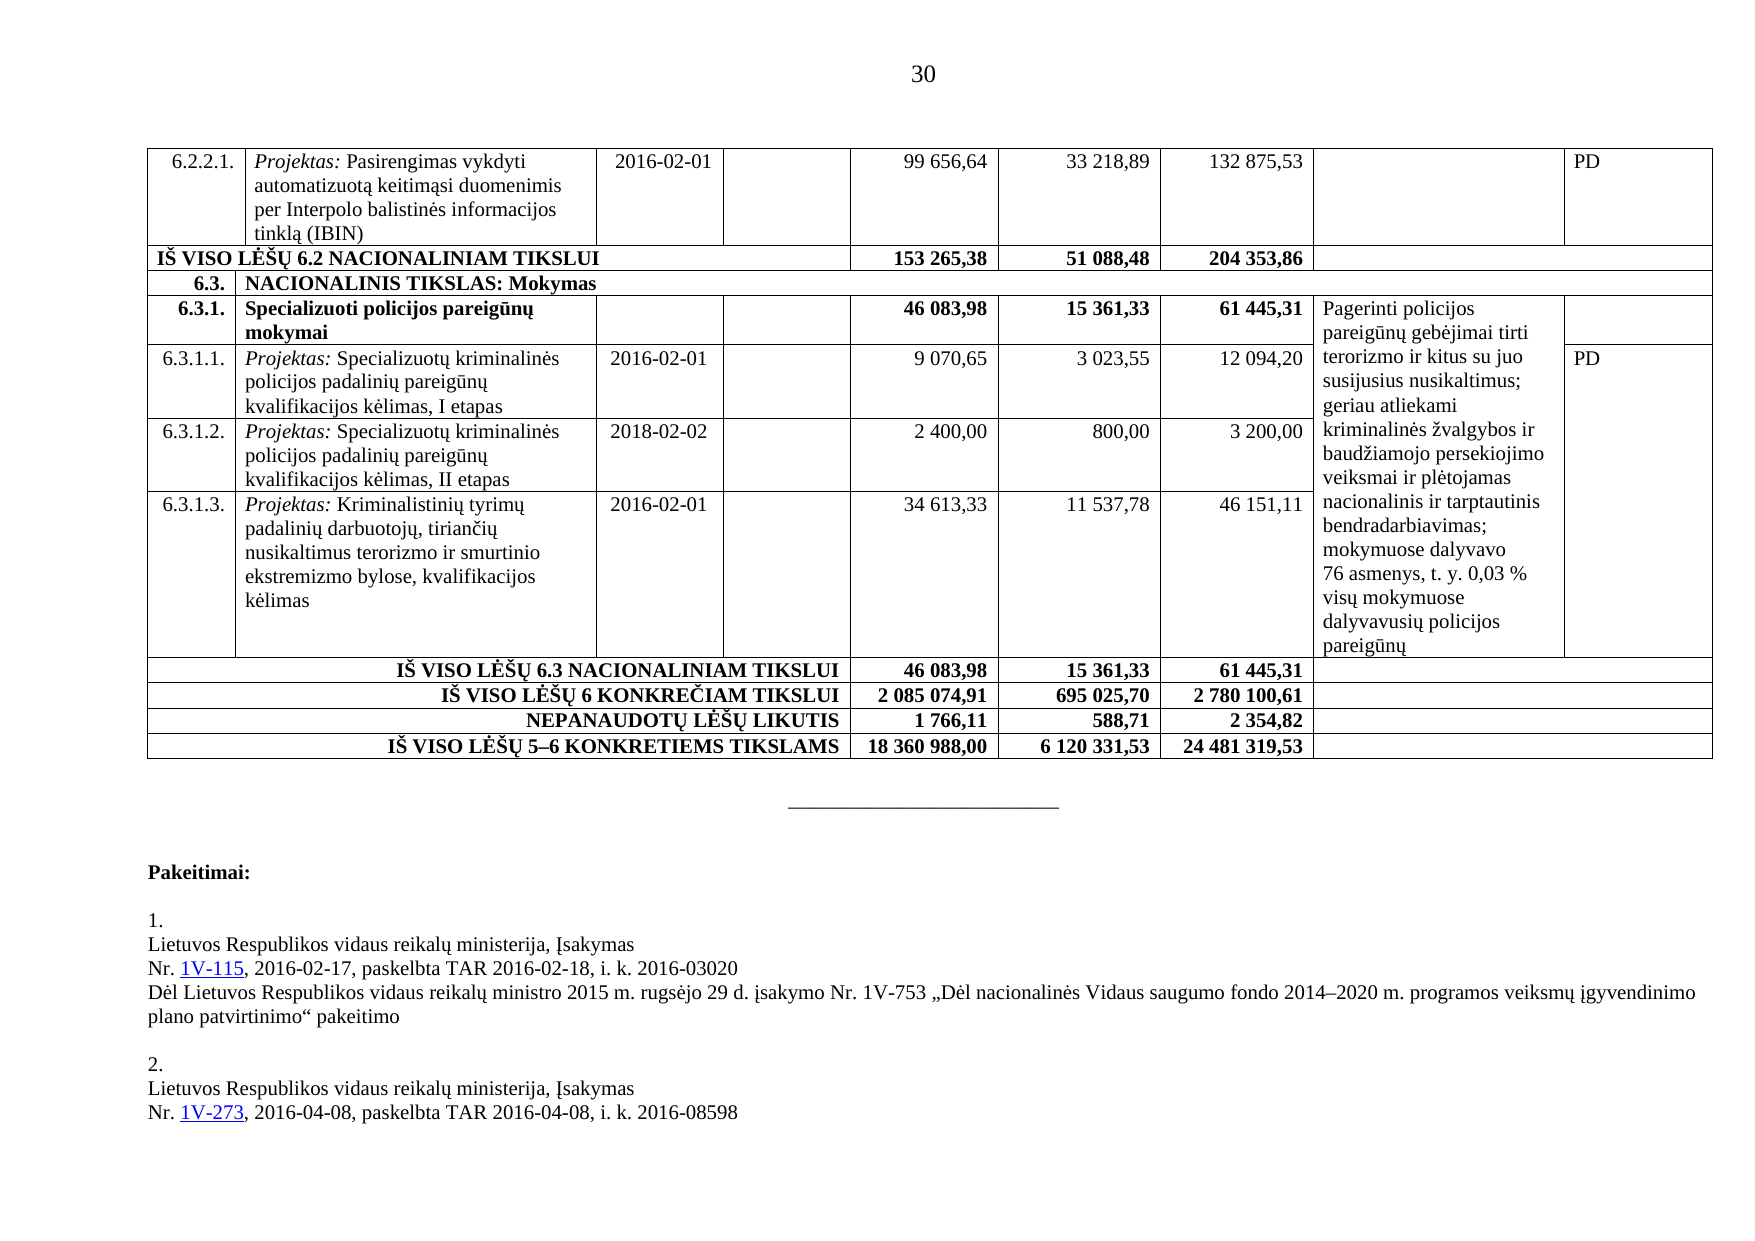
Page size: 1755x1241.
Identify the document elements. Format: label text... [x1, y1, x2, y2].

table_cell PD [1565, 149, 1712, 245]
table_cell 2018-02-02 [597, 419, 723, 491]
table_cell [1314, 734, 1712, 758]
table_cell 34 613,33 [851, 492, 998, 657]
table_cell PD [1565, 345, 1712, 657]
table_cell 46 083,98 [851, 296, 998, 344]
table_cell 33 218,89 [999, 149, 1160, 245]
table_cell 18 360 988,00 [851, 734, 998, 758]
table_cell 2 780 100,61 [1161, 683, 1313, 707]
table_cell 3 023,55 [999, 345, 1160, 418]
table_cell 588,71 [999, 709, 1160, 732]
table_cell 1 766,11 [851, 709, 998, 732]
table_cell 24 481 319,53 [1161, 734, 1313, 758]
table_cell 6.3.1. [148, 296, 235, 344]
text 2. [148, 1052, 1699, 1076]
table_cell 61 445,31 [1161, 296, 1313, 344]
table_cell 2016-02-01 [597, 345, 723, 418]
table_cell 9 070,65 [851, 345, 998, 418]
table_cell 2016-02-01 [597, 492, 723, 657]
table_cell IŠ VISO LĖŠŲ 6.3 NACIONALINIAM TIKSLUI [148, 658, 850, 682]
text Nr. 1V-115, 2016-02-17, paskelbta TAR 2016-02-18, i. k. 2016-03020 [148, 956, 1699, 980]
table_cell 6.3.1.3. [148, 492, 235, 657]
table_cell Projektas: Specializuotų kriminalinės policijos padalinių pareigūnų kvalifikacijos kėlimas, II etapas [236, 419, 596, 491]
table_cell 6.3.1.1. [148, 345, 235, 418]
table_cell [724, 345, 850, 418]
table_cell [1314, 709, 1712, 732]
table_cell [1314, 658, 1712, 682]
table_cell 46 083,98 [851, 658, 998, 682]
table_cell 153 265,38 [851, 246, 998, 270]
table_cell 46 151,11 [1161, 492, 1313, 657]
table_cell 6.3.1.2. [148, 419, 235, 491]
text 1. [148, 908, 1699, 932]
table_cell 2 354,82 [1161, 709, 1313, 732]
table_cell 11 537,78 [999, 492, 1160, 657]
table_cell 132 875,53 [1161, 149, 1313, 245]
text __________________________ [148, 787, 1699, 811]
table_cell Specializuoti policijos pareigūnų mokymai [236, 296, 596, 344]
table_cell 99 656,64 [851, 149, 998, 245]
text Nr. 1V-273, 2016-04-08, paskelbta TAR 2016-04-08, i. k. 2016-08598 [148, 1100, 1699, 1124]
table_cell [1565, 296, 1712, 344]
table_cell 2 400,00 [851, 419, 998, 491]
table_cell 6.2.2.1. [148, 149, 245, 245]
table_cell 204 353,86 [1161, 246, 1313, 270]
table_cell 6.3. [148, 271, 235, 295]
table_cell [1314, 683, 1712, 707]
table_cell NACIONALINIS TIKSLAS: Mokymas [236, 271, 1712, 295]
table_cell IŠ VISO LĖŠŲ 6 KONKREČIAM TIKSLUI [148, 683, 850, 707]
table_cell 695 025,70 [999, 683, 1160, 707]
table_cell 51 088,48 [999, 246, 1160, 270]
table_cell [724, 419, 850, 491]
table_cell 2 085 074,91 [851, 683, 998, 707]
table_cell IŠ VISO LĖŠŲ 5–6 KONKRETIEMS TIKSLAMS [148, 734, 850, 758]
table_cell 12 094,20 [1161, 345, 1313, 418]
text Lietuvos Respublikos vidaus reikalų ministerija, Įsakymas [148, 1076, 1699, 1100]
table_cell Projektas: Specializuotų kriminalinės policijos padalinių pareigūnų kvalifikacijos kėlimas, I etapas [236, 345, 596, 418]
table_cell [597, 296, 723, 344]
table_cell Projektas: Kriminalistinių tyrimų padalinių darbuotojų, tiriančių nusikaltimus terorizmo ir smurtinio ekstremizmo bylose, kvalifikacijos kėlimas [236, 492, 596, 657]
text Dėl Lietuvos Respublikos vidaus reikalų ministro 2015 m. rugsėjo 29 d. įsakymo Nr. 1V-753 „Dėl nacionalinės Vidaus saugumo fondo 2014–2020 m. programos veiksmų įgyvendinimo plano patvirtinimo“ pakeitimo [148, 980, 1699, 1028]
table_cell NEPANAUDOTŲ LĖŠŲ LIKUTIS [148, 709, 850, 732]
table_cell 61 445,31 [1161, 658, 1313, 682]
table_cell Pagerinti policijos pareigūnų gebėjimai tirti terorizmo ir kitus su juo susijusius nusikaltimus; geriau atliekami kriminalinės žvalgybos ir baudžiamojo persekiojimo veiksmai ir plėtojamas nacionalinis ir tarptautinis bendradarbiavimas; mokymuose dalyvavo 76 asmenys, t. y. 0,03 % visų mokymuose dalyvavusių policijos pareigūnų [1314, 296, 1564, 657]
table_cell 15 361,33 [999, 658, 1160, 682]
table_cell [724, 492, 850, 657]
table_cell [1314, 246, 1712, 270]
table_cell Projektas: Pasirengimas vykdyti automatizuotą keitimąsi duomenimis per Interpolo balistinės informacijos tinklą (IBIN) [246, 149, 596, 245]
text Lietuvos Respublikos vidaus reikalų ministerija, Įsakymas [148, 932, 1699, 956]
table_cell 800,00 [999, 419, 1160, 491]
table_cell IŠ VISO LĖŠŲ 6.2 NACIONALINIAM TIKSLUI [148, 246, 850, 270]
table_cell 3 200,00 [1161, 419, 1313, 491]
table_cell 15 361,33 [999, 296, 1160, 344]
table_cell 2016-02-01 [597, 149, 723, 245]
table_cell [724, 149, 850, 245]
table_cell 6 120 331,53 [999, 734, 1160, 758]
table_cell [1314, 149, 1564, 245]
text Pakeitimai: [148, 859, 1699, 884]
table_cell [724, 296, 850, 344]
